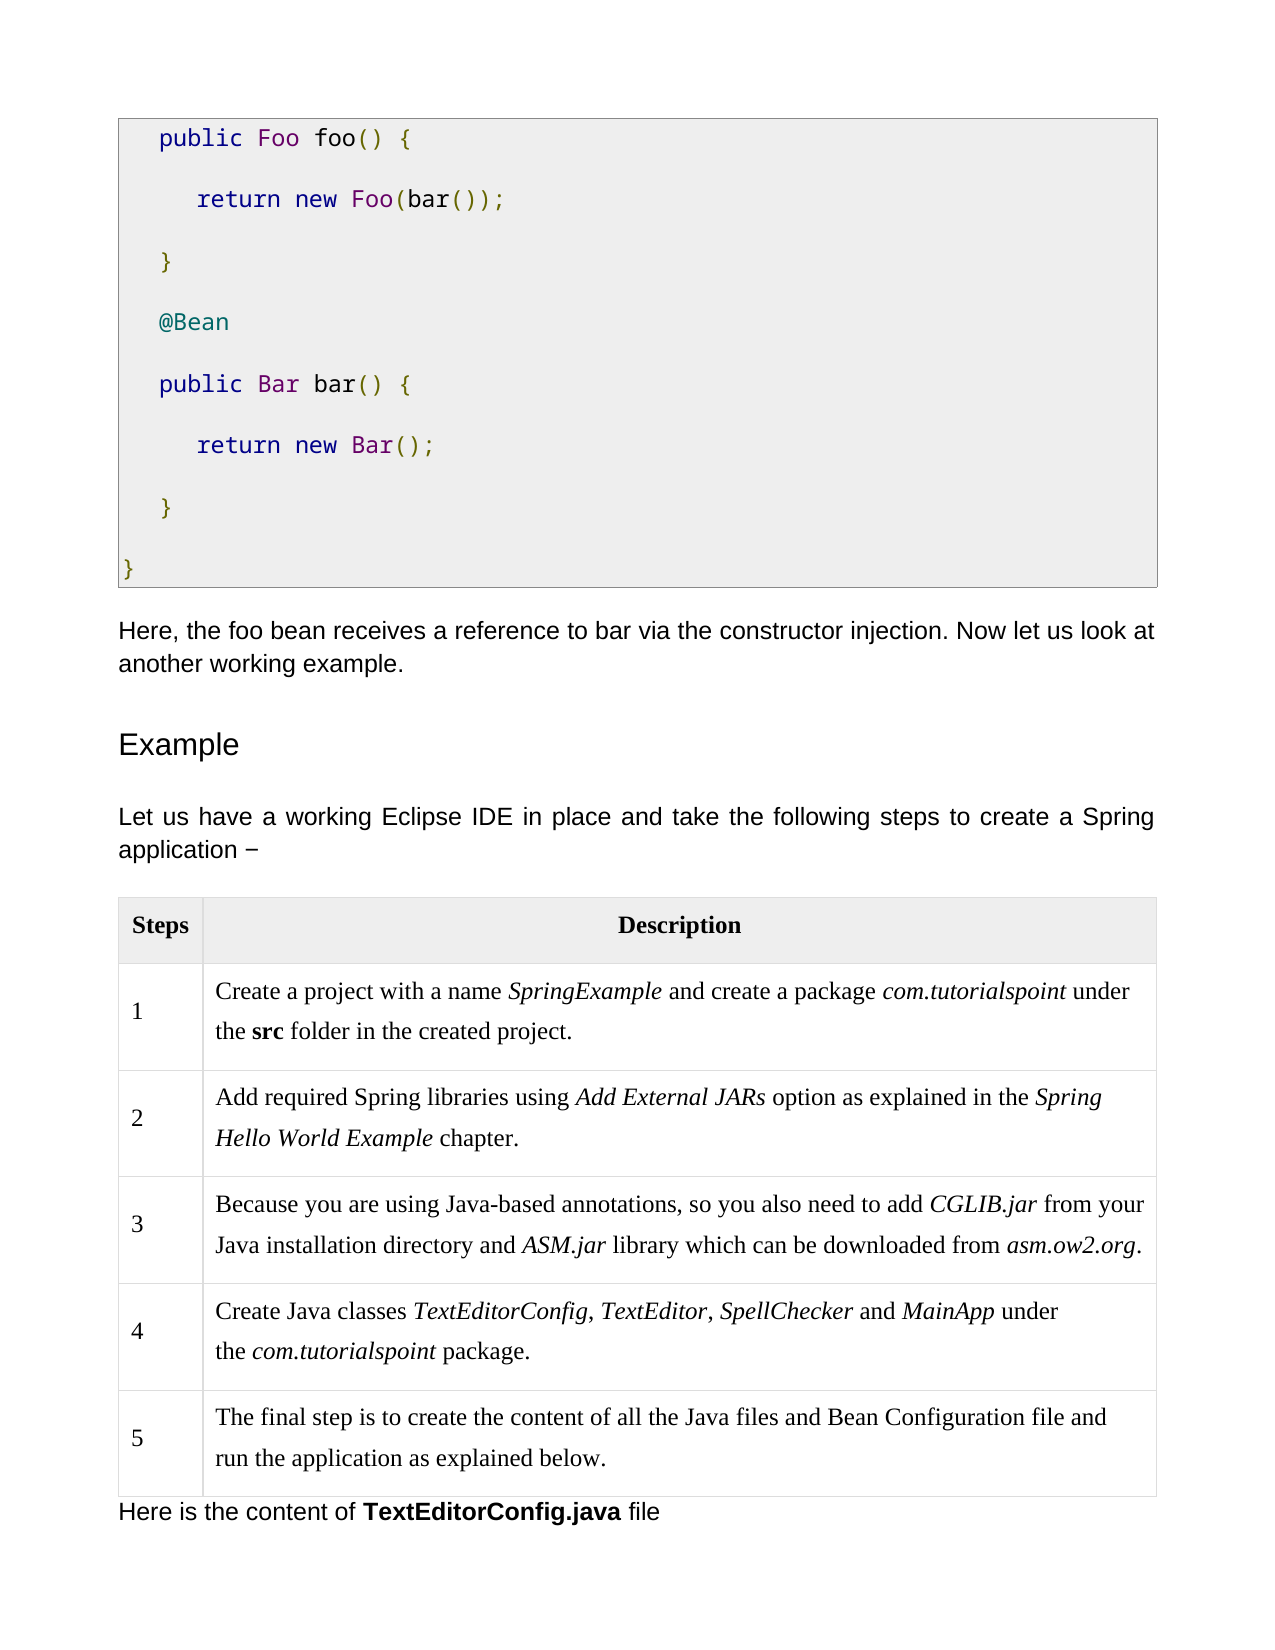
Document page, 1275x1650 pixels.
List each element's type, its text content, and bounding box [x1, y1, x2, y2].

table_cell The final step is to create the content of all the Java files and Bean Configuration file and run the application as explained below. [204, 1391, 1156, 1496]
table_header Description [204, 898, 1156, 963]
table_cell Create Java classes TextEditorConfig, TextEditor, SpellChecker and MainApp under the com.tutorialspoint package. [204, 1284, 1156, 1390]
table_cell Create a project with a name SpringExample and create a package com.tutorialspoint under the src folder in the created project. [204, 964, 1156, 1070]
text } [119, 487, 1157, 522]
subtitle Example [118, 726, 1157, 762]
text Here, the foo bean receives a reference to bar via the constructor injection. Now let us look at another working example. [118, 616, 1157, 678]
text return new Bar(); [119, 425, 1157, 461]
table_cell 3 [119, 1177, 202, 1283]
text return new Foo(bar()); [119, 179, 1157, 215]
table_cell Because you are using Java-based annotations, so you also need to add CGLIB.jar from your Java installation directory and ASM.jar library which can be downloaded from asm.ow2.org. [204, 1177, 1156, 1283]
table_cell 1 [119, 964, 202, 1070]
text public Bar bar() { [119, 364, 1157, 399]
table_cell 2 [119, 1071, 202, 1176]
text } [119, 241, 1157, 276]
table_header Steps [119, 898, 202, 963]
text public Foo foo() { [119, 119, 1157, 153]
text @Bean [119, 302, 1157, 338]
table_cell 5 [119, 1391, 202, 1496]
table_cell Add required Spring libraries using Add External JARs option as explained in the Spring Hello World Example chapter. [204, 1071, 1156, 1176]
text Here is the content of TextEditorConfig.java file [118, 1497, 1157, 1525]
text Let us have a working Eclipse IDE in place and take the following steps to create a Spring application − [118, 802, 1157, 863]
text } [119, 548, 1157, 587]
table_cell 4 [119, 1284, 202, 1390]
